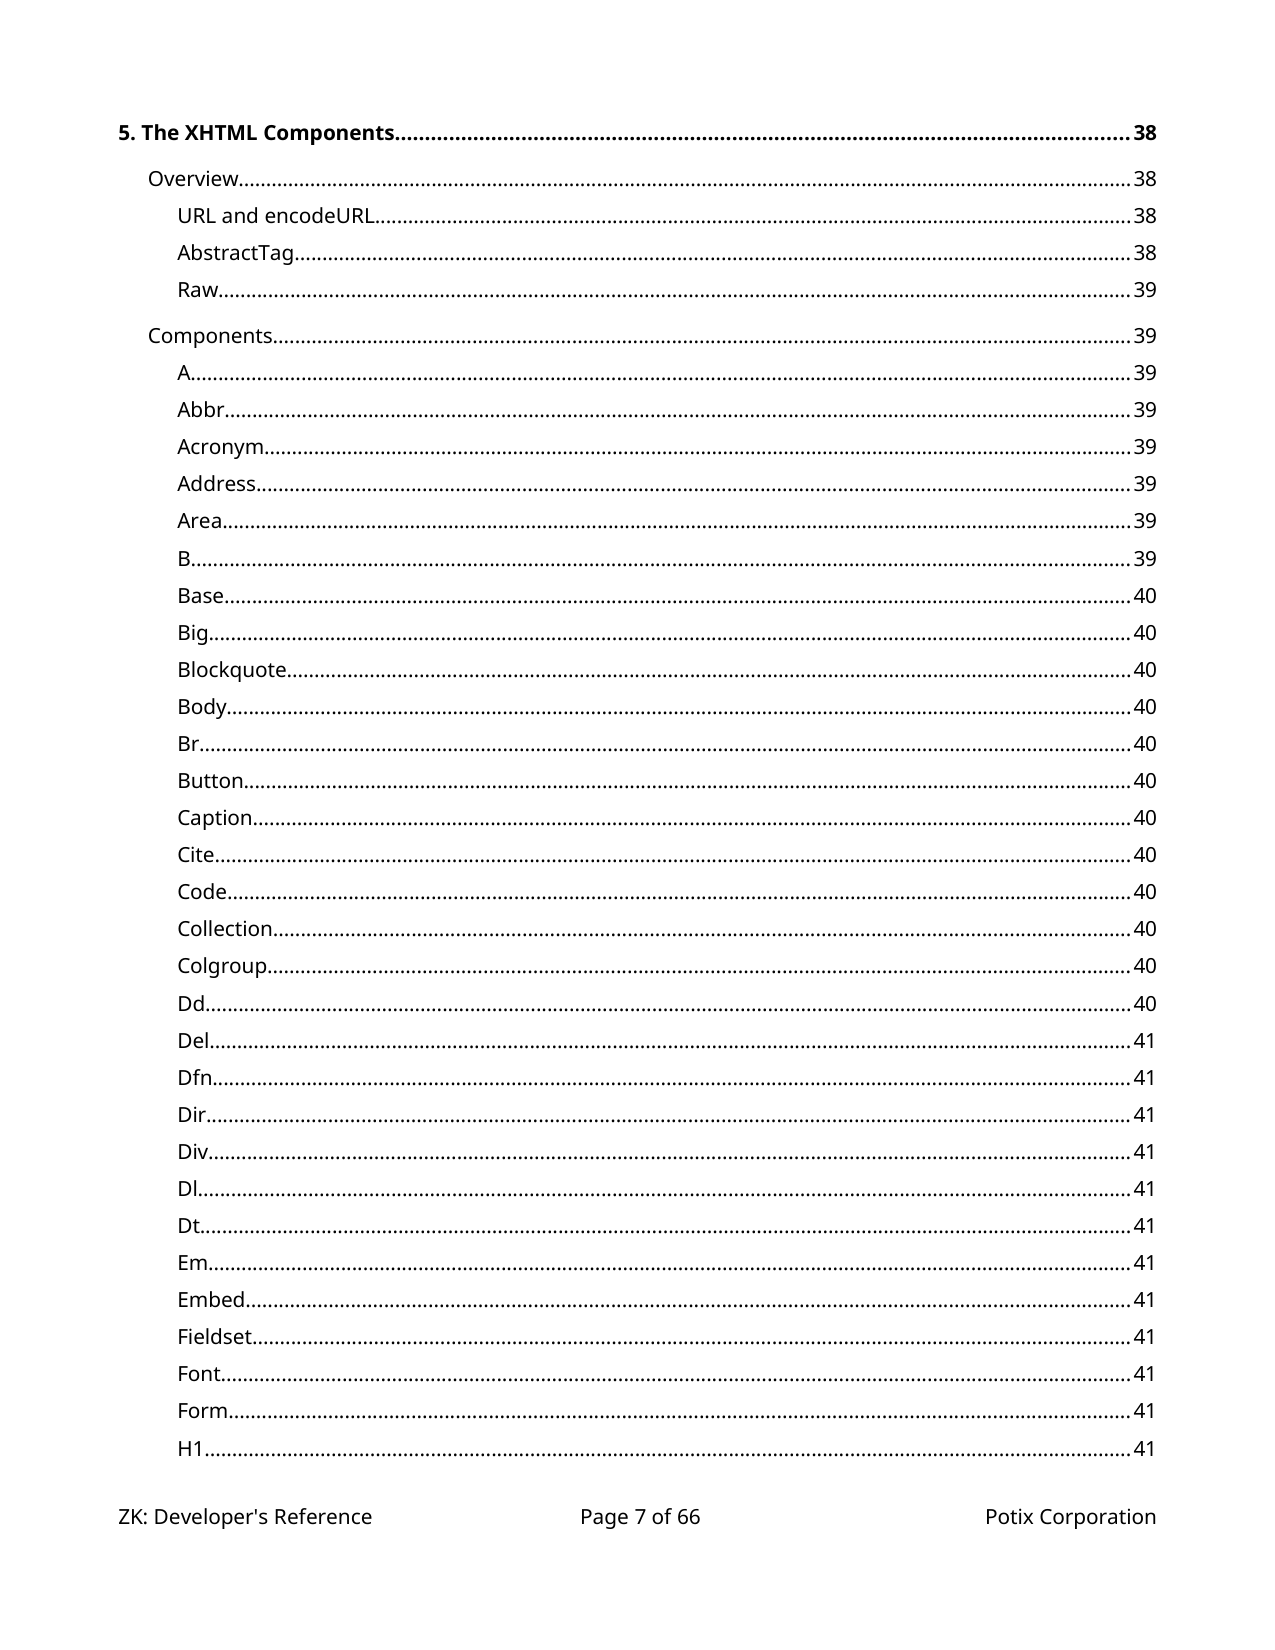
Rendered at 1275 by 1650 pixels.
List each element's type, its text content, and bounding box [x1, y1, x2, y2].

text Font 41 [177, 1359, 1157, 1388]
text Address 39 [177, 469, 1157, 498]
text Area 39 [177, 507, 1157, 535]
text Abbr 39 [177, 395, 1157, 424]
text URL and encodeURL 38 [177, 201, 1157, 229]
text Form 41 [177, 1397, 1157, 1425]
text AbstractTag 38 [177, 238, 1157, 266]
text B 39 [177, 544, 1157, 572]
text Caption 40 [177, 803, 1157, 832]
text Fieldset 41 [177, 1322, 1157, 1351]
text Div 41 [177, 1137, 1157, 1165]
text 5. The XHTML Components 38 [118, 118, 1157, 146]
text Em 41 [177, 1248, 1157, 1277]
text H1 41 [177, 1434, 1157, 1462]
text Cite 40 [177, 840, 1157, 869]
text Collection 40 [177, 914, 1157, 943]
text Blockquote 40 [177, 655, 1157, 683]
text Dl 41 [177, 1174, 1157, 1202]
text Button 40 [177, 766, 1157, 794]
text Raw 39 [177, 275, 1157, 303]
text Base 40 [177, 581, 1157, 609]
text Del 41 [177, 1026, 1157, 1054]
text A 39 [177, 358, 1157, 387]
text Acronym 39 [177, 432, 1157, 461]
text Body 40 [177, 692, 1157, 720]
text Dd 40 [177, 989, 1157, 1017]
text Components 39 [148, 321, 1157, 349]
text Dir 41 [177, 1100, 1157, 1128]
text Dfn 41 [177, 1063, 1157, 1091]
text Br 40 [177, 729, 1157, 757]
text Dt 41 [177, 1211, 1157, 1239]
text Code 40 [177, 877, 1157, 906]
text Overview 38 [148, 164, 1157, 192]
text Colgroup 40 [177, 952, 1157, 980]
text Embed 41 [177, 1285, 1157, 1314]
text Big 40 [177, 618, 1157, 646]
